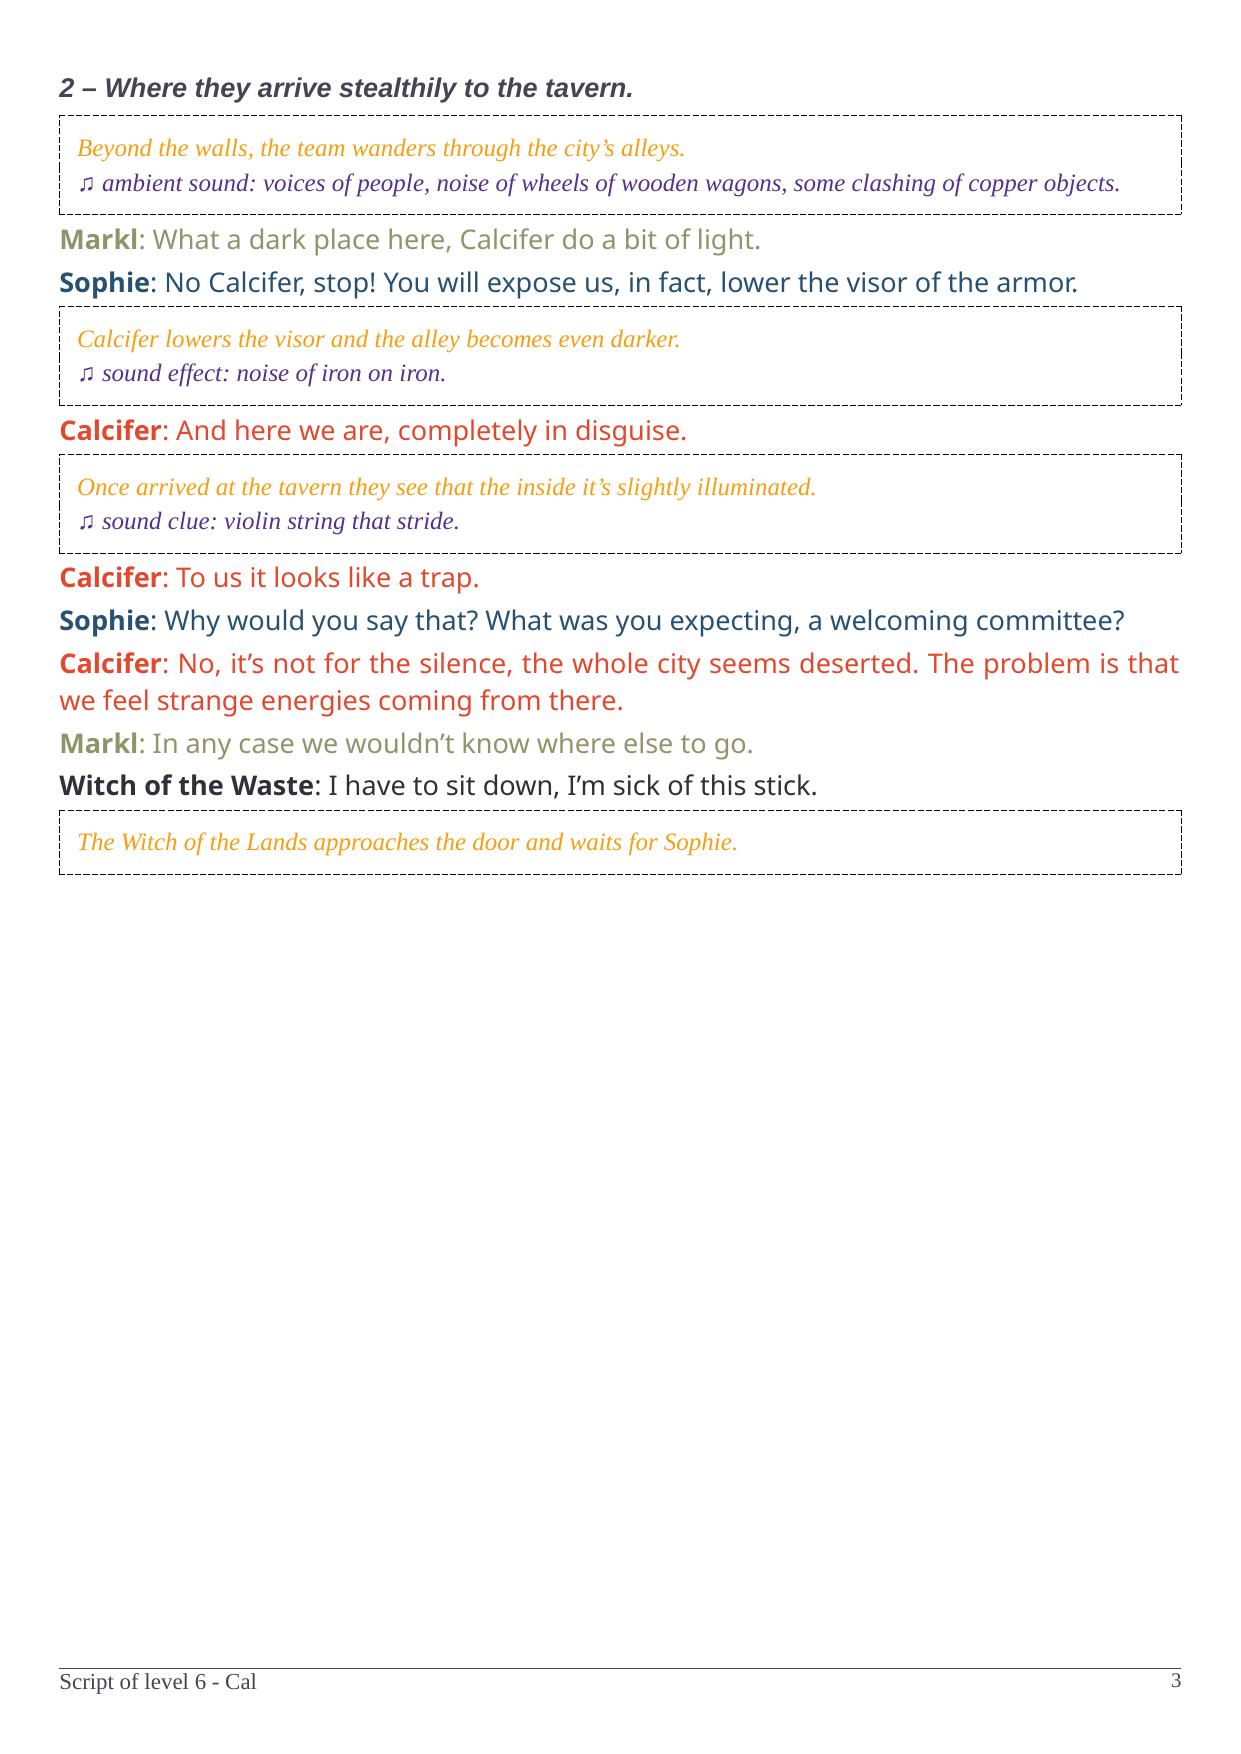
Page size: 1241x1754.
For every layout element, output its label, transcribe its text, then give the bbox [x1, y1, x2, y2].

text Markl: In any case we wouldn’t know where else to go. [59, 724, 1181, 761]
text ♫ sound clue: violin string that stride. [59, 488, 1181, 553]
text Beyond the walls, the team wanders through the city’s alleys. [59, 115, 1181, 150]
text Calcifer: No, it’s not for the silence, the whole city seems deserted. The problem is that we feel strange energies coming from there. [59, 644, 1181, 718]
text ♫ sound effect: noise of iron on iron. [59, 341, 1181, 405]
text Sophie: No Calcifer, stop! You will expose us, in fact, lower the visor of the armor. [59, 263, 1181, 300]
text The Witch of the Lands approaches the door and waits for Sophie. [59, 810, 1181, 874]
text ♫ ambient sound: voices of people, noise of wheels of wooden wagons, some clashing of copper objects. [59, 150, 1181, 214]
text Once arrived at the tavern they see that the inside it’s slightly illuminated. [59, 454, 1181, 488]
text Calcifer: To us it looks like a trap. [59, 559, 1181, 596]
subtitle 2 – Where they arrive stealthily to the tavern. [59, 72, 1181, 103]
text Markl: What a dark place here, Calcifer do a bit of light. [59, 220, 1181, 257]
text Calcifer: And here we are, completely in disguise. [59, 411, 1181, 448]
text Witch of the Waste: I have to sit down, I’m sick of this stick. [59, 767, 1181, 804]
text Sophie: Why would you say that? What was you expecting, a welcoming committee? [59, 602, 1181, 638]
text Calcifer lowers the visor and the alley becomes even darker. [59, 306, 1181, 341]
